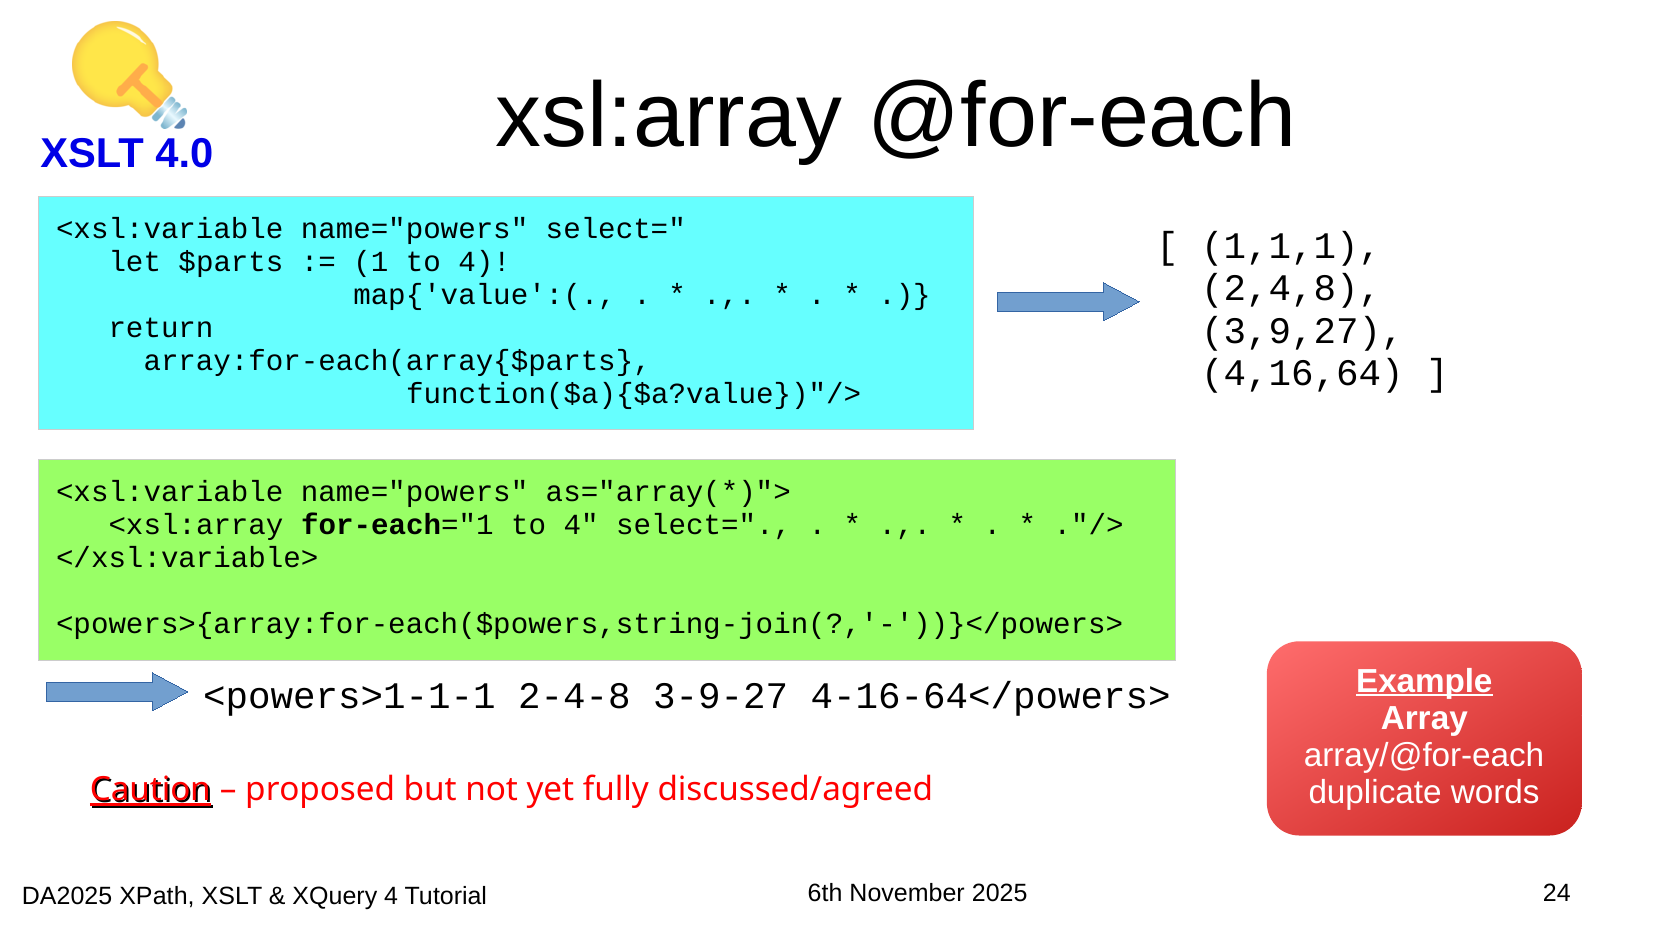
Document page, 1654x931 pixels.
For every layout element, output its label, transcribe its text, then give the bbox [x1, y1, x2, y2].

text_box [46, 672, 188, 711]
picture [72, 21, 187, 129]
text_box [ (1,1,1), (2,4,8), (3,9,27), (4,16,64) ] [1141, 219, 1487, 405]
text_box <xsl:variable name="powers" as="array(*)"> <xsl:array for-each="1 to 4" select="., . * .,. * . * ."/> </xsl:variable> <powers>{array:for-each($powers,string-join(?,'-'))}</powers> [38, 459, 1176, 661]
title xsl:array @for-each [222, 37, 1571, 193]
text_box <xsl:variable name="powers" select=" let $parts := (1 to 4)! map{'value':(., . * .,. * . * .)} return array:for-each(array{$parts}, function($a){$a?value})"/> [38, 196, 974, 430]
text_box [997, 282, 1140, 321]
text_box <powers>1-1-1 2-4-8 3-9-27 4-16-64</powers> [188, 669, 1196, 728]
text_box Caution – proposed but not yet fully discussed/agreed [65, 765, 959, 811]
text_box Example Array array/@for-each duplicate words [1266, 641, 1582, 836]
